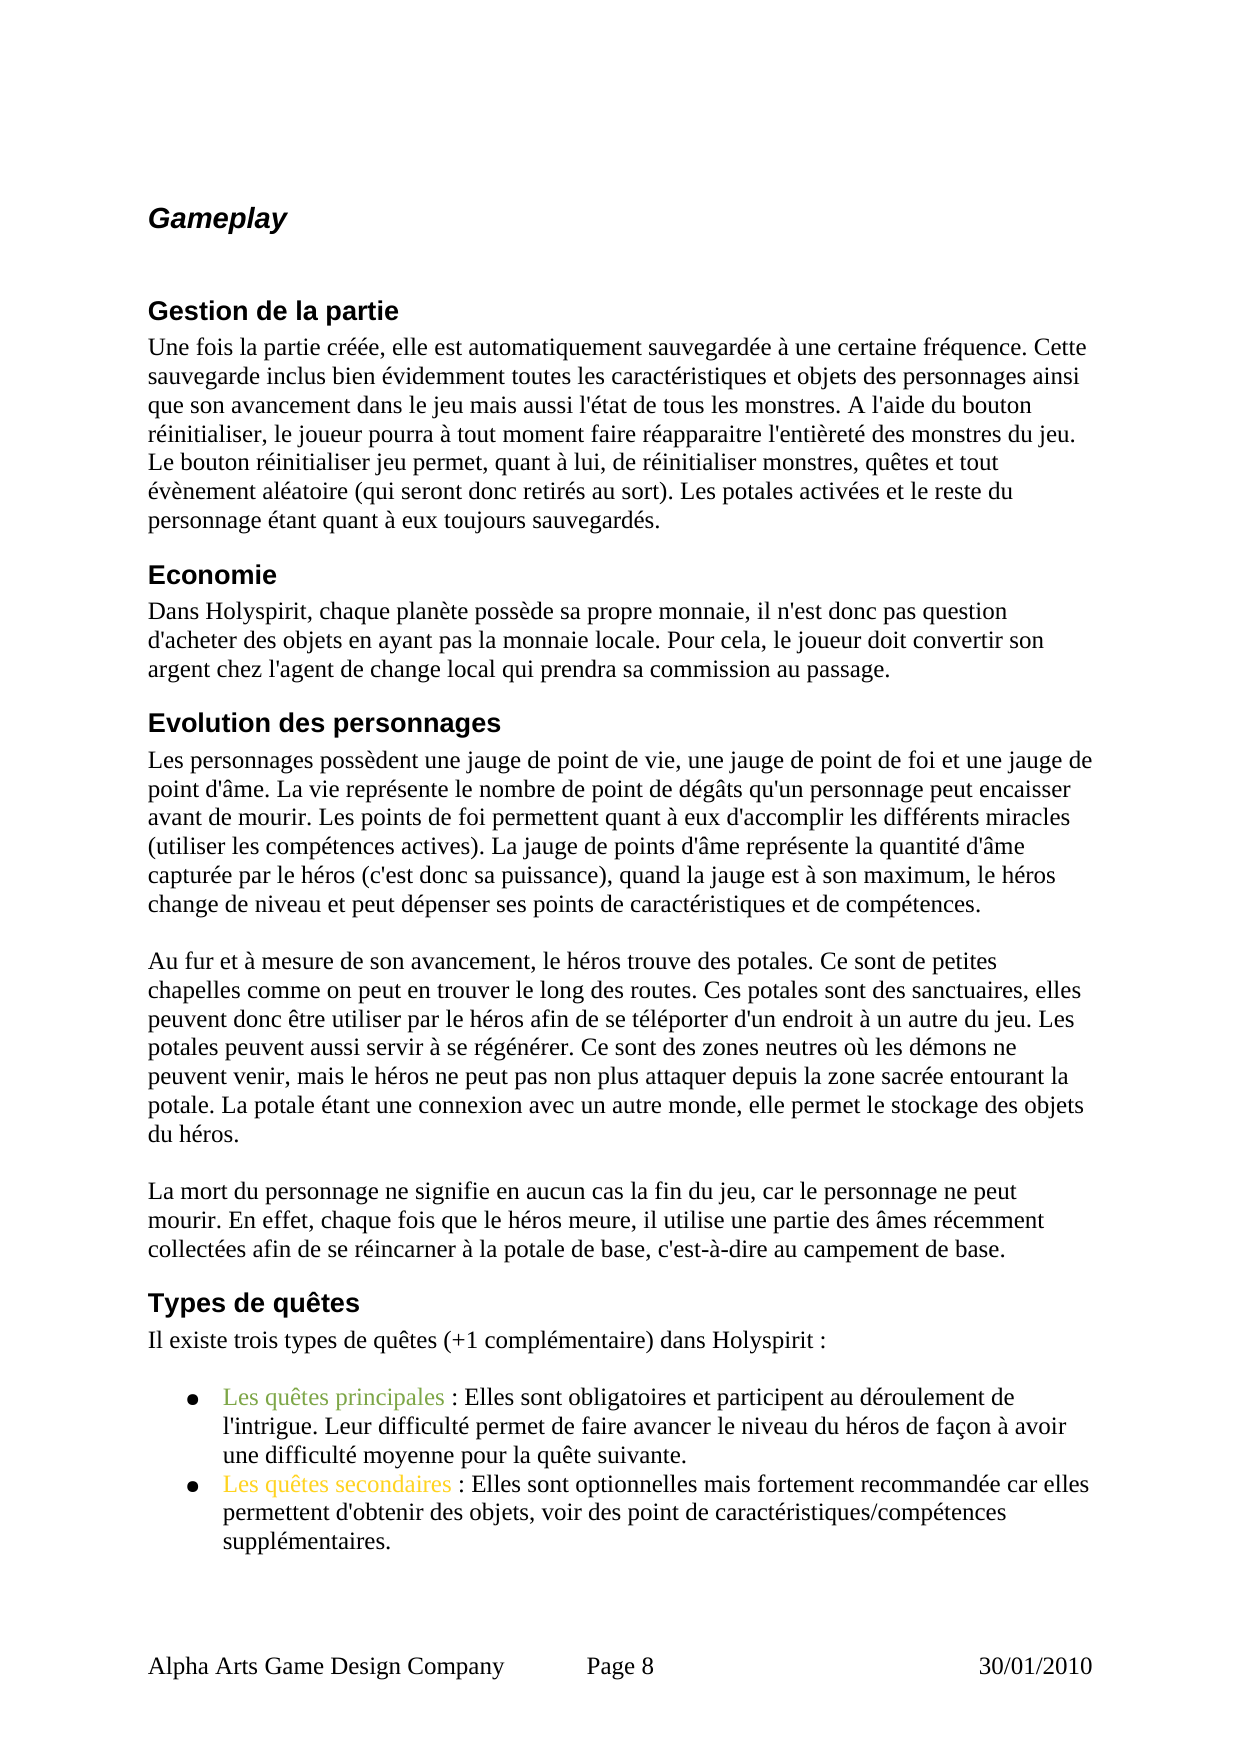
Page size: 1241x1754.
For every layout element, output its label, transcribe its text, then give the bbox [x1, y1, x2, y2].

subtitle Gestion de la partie [148, 295, 1092, 326]
subtitle Economie [148, 559, 1092, 590]
text Dans Holyspirit, chaque planète possède sa propre monnaie, il n'est donc pas question d'acheter des objets en ayant pas la monnaie locale. Pour cela, le joueur doit convertir son argent chez l'agent de change local qui prendra sa commission au passage. [148, 596, 1092, 682]
subtitle Types de quêtes [148, 1287, 1092, 1319]
text Une fois la partie créée, elle est automatiquement sauvegardée à une certaine fréquence. Cette sauvegarde inclus bien évidemment toutes les caractéristiques et objets des personnages ainsi que son avancement dans le jeu mais aussi l'état de tous les monstres. A l'aide du bouton réinitialiser, le joueur pourra à tout moment faire réapparaitre l'entièreté des monstres du jeu. Le bouton réinitialiser jeu permet, quant à lui, de réinitialiser monstres, quêtes et tout évènement aléatoire (qui seront donc retirés au sort). Les potales activées et le reste du personnage étant quant à eux toujours sauvegardés. [148, 332, 1092, 534]
text Au fur et à mesure de son avancement, le héros trouve des potales. Ce sont de petites chapelles comme on peut en trouver le long des routes. Ces potales sont des sanctuaires, elles peuvent donc être utiliser par le héros afin de se téléporter d'un endroit à un autre du jeu. Les potales peuvent aussi servir à se régénérer. Ce sont des zones neutres où les démons ne peuvent venir, mais le héros ne peut pas non plus attaquer depuis la zone sacrée entourant la potale. La potale étant une connexion avec un autre monde, elle permet le stockage des objets du héros. [148, 946, 1092, 1147]
text Il existe trois types de quêtes (+1 complémentaire) dans Holyspirit : [148, 1325, 1092, 1354]
text Les personnages possèdent une jauge de point de vie, une jauge de point de foi et une jauge de point d'âme. La vie représente le nombre de point de dégâts qu'un personnage peut encaisser avant de mourir. Les points de foi permettent quant à eux d'accomplir les différents miracles (utiliser les compétences actives). La jauge de points d'âme représente la quantité d'âme capturée par le héros (c'est donc sa puissance), quand la jauge est à son maximum, le héros change de niveau et peut dépenser ses points de caractéristiques et de compétences. [148, 745, 1092, 917]
subtitle Gameplay [148, 201, 1092, 235]
text La mort du personnage ne signifie en aucun cas la fin du jeu, car le personnage ne peut mourir. En effet, chaque fois que le héros meure, il utilise une partie des âmes récemment collectées afin de se réincarner à la potale de base, c'est-à-dire au campement de base. [148, 1176, 1092, 1262]
subtitle Evolution des personnages [148, 707, 1092, 739]
list Les quêtes principales : Elles sont obligatoires et participent au déroulement de l'intrigue. Leur difficulté permet de faire avancer le niveau du héros de façon à avoir une difficulté moyenne pour la quête suivante. [185, 1382, 1092, 1469]
list Les quêtes secondaires : Elles sont optionnelles mais fortement recommandée car elles permettent d'obtenir des objets, voir des point de caractéristiques/compétences supplémentaires. [185, 1469, 1092, 1555]
